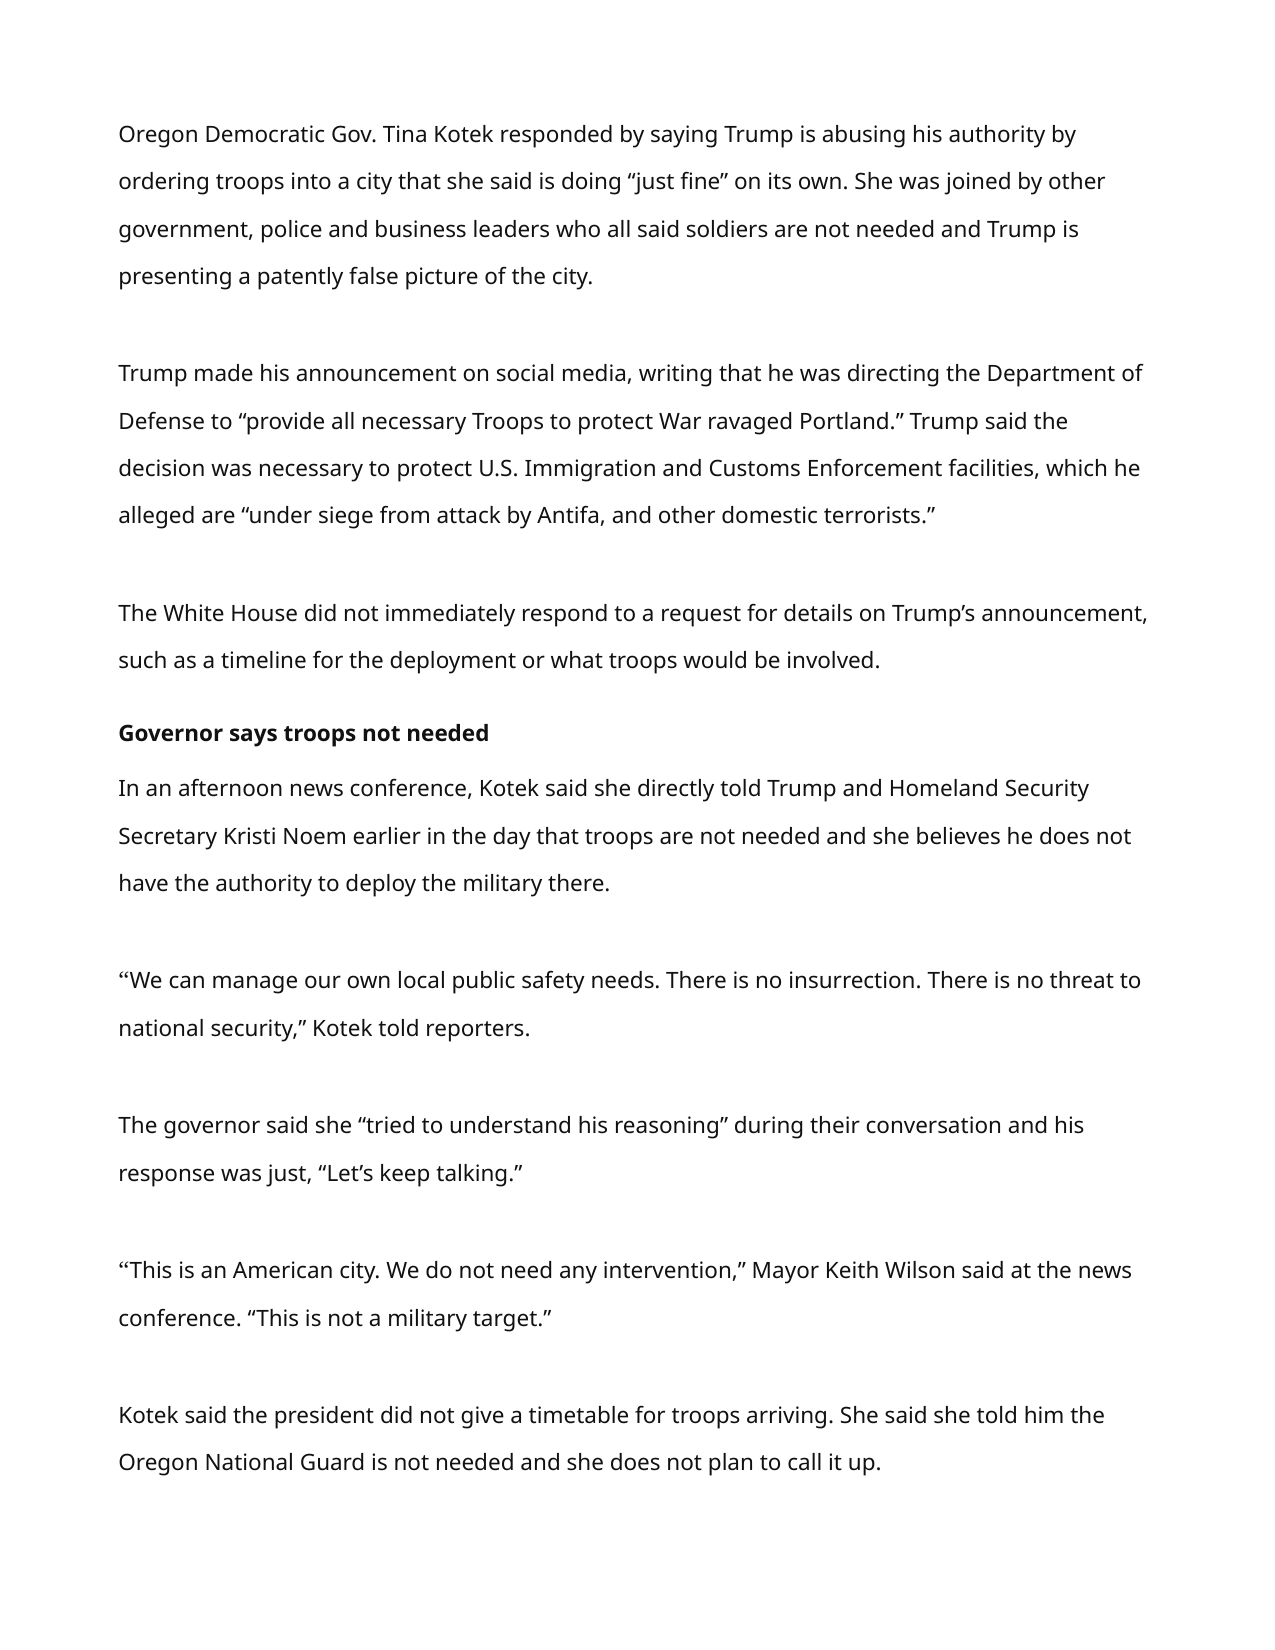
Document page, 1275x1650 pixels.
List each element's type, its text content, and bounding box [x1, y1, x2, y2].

text Kotek said the president did not give a timetable for troops arriving. She said she told him the Oregon National Guard is not needed and she does not plan to call it up. [118, 1399, 1157, 1477]
text “This is an American city. We do not need any intervention,” Mayor Keith Wilson said at the news conference. “This is not a military target.” [118, 1254, 1157, 1332]
text The governor said she “tried to understand his reasoning” during their conversation and his response was just, “Let’s keep talking.” [118, 1110, 1157, 1188]
text Trump made his announcement on social media, writing that he was directing the Department of Defense to “provide all necessary Troops to protect War ravaged Portland.” Trump said the decision was necessary to protect U.S. Immigration and Customs Enforcement facilities, which he alleged are “under siege from attack by Antifa, and other domestic terrorists.” [118, 358, 1157, 531]
subtitle Governor says troops not needed [118, 717, 1157, 748]
text The White House did not immediately respond to a request for details on Trump’s announcement, such as a timeline for the deployment or what troops would be involved. [118, 597, 1157, 675]
text In an afternoon news conference, Kotek said she directly told Trump and Homeland Security Secretary Kristi Noem earlier in the day that troops are not needed and she believes he does not have the authority to deploy the military there. [118, 773, 1157, 898]
text “We can manage our own local public safety needs. There is no insurrection. There is no threat to national security,” Kotek told reporters. [118, 965, 1157, 1043]
text Oregon Democratic Gov. Tina Kotek responded by saying Trump is abusing his authority by ordering troops into a city that she said is doing “just fine” on its own. She was joined by other government, police and business leaders who all said soldiers are not needed and Trump is presenting a patently false picture of the city. [118, 118, 1157, 291]
